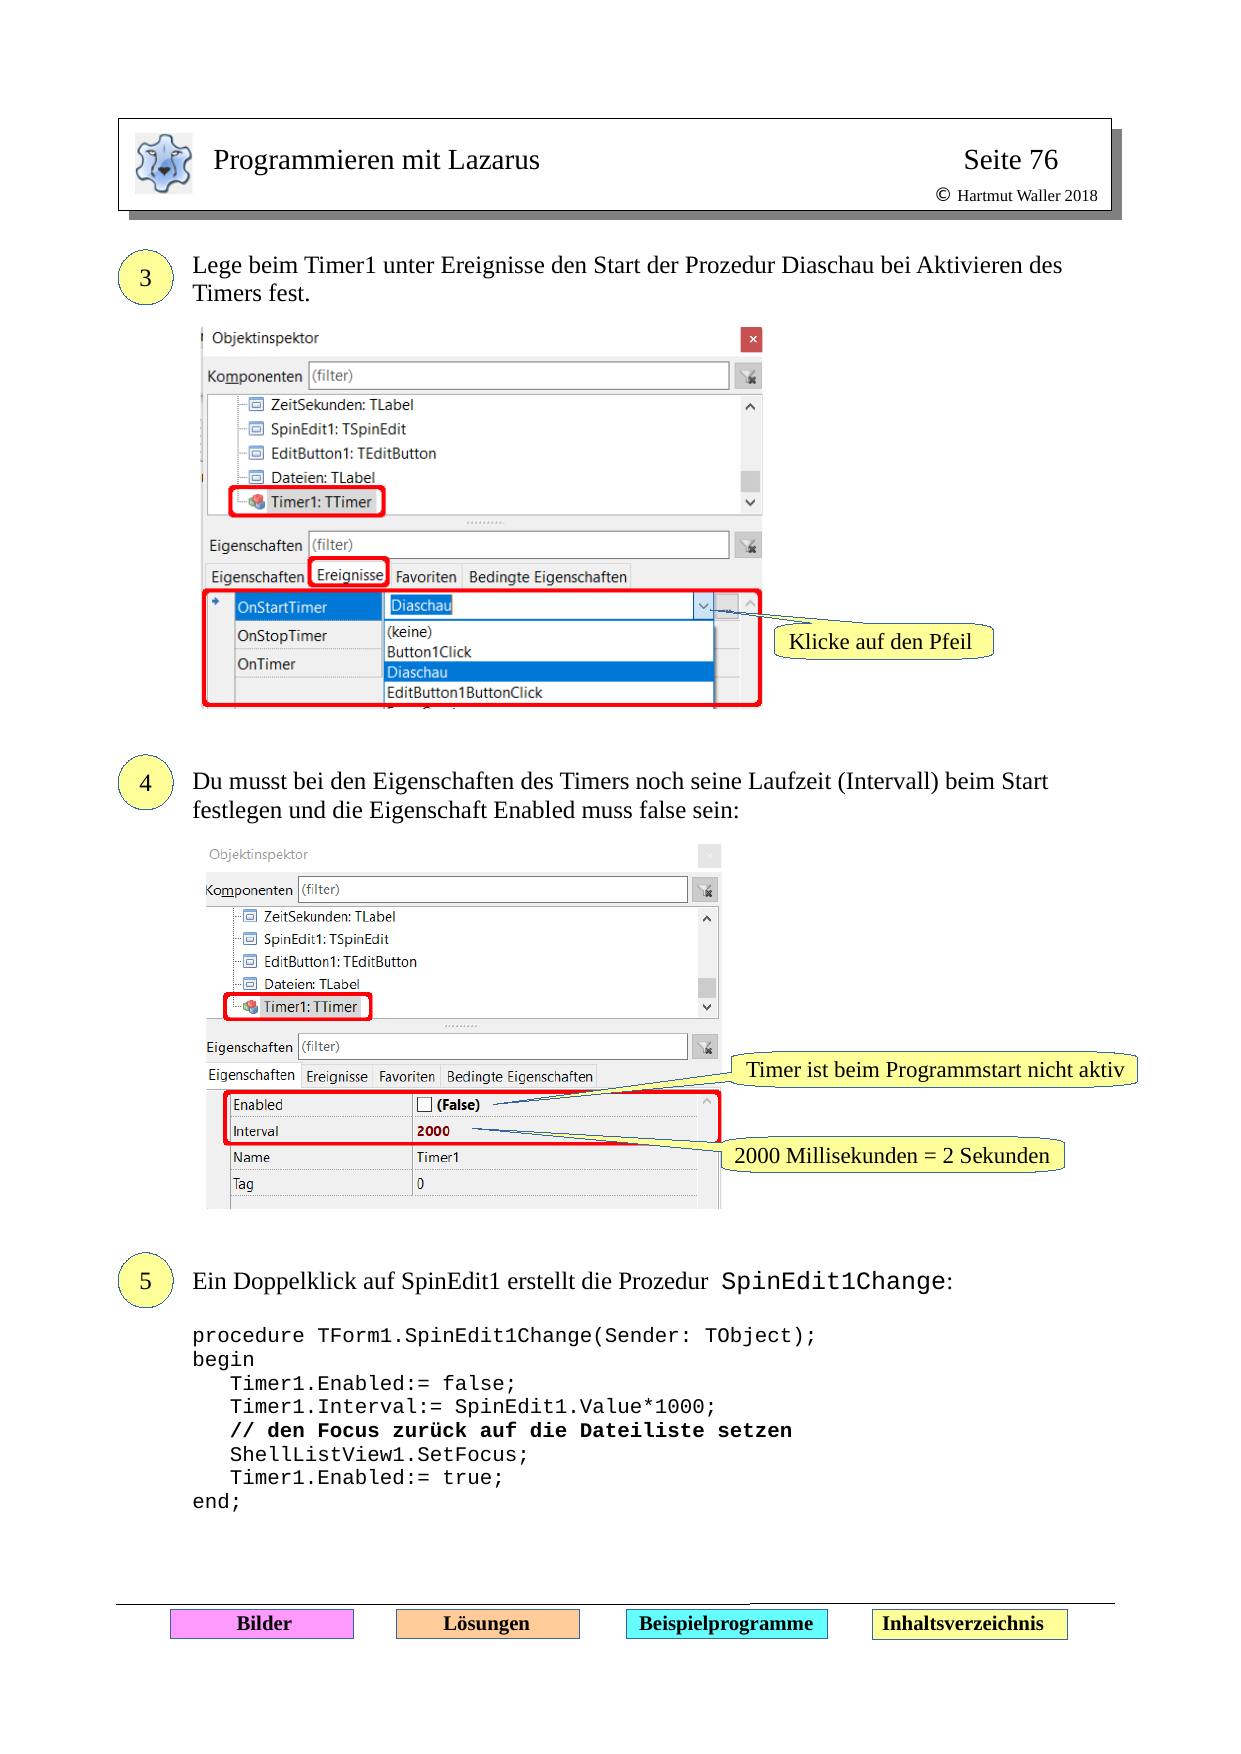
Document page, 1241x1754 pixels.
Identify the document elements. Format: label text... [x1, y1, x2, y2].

text // den Focus zurück auf die Dateiliste setzen [118, 1420, 1122, 1443]
picture [200, 326, 763, 709]
text ShellListView1.SetFocus; [118, 1443, 1122, 1467]
text Timer1.Enabled:= false; [118, 1373, 1122, 1396]
text begin [118, 1349, 1122, 1373]
text Lege beim Timer1 unter Ereignisse den Start der Prozedur Diaschau bei Aktivieren des Timers fest. [118, 250, 1122, 307]
text end; [118, 1491, 1122, 1514]
text Timer1.Enabled:= true; [118, 1467, 1122, 1491]
picture [206, 842, 722, 1209]
picture [135, 133, 193, 194]
text Du musst bei den Eigenschaften des Timers noch seine Laufzeit (Intervall) beim Start festlegen und die Eigenschaft Enabled muss false sein: [118, 766, 1122, 824]
text Ein Doppelklick auf SpinEdit1 erstellt die Prozedur SpinEdit1Change: [169, 1266, 1122, 1297]
text procedure TForm1.SpinEdit1Change(Sender: TObject); [118, 1325, 1122, 1349]
text Timer1.Interval:= SpinEdit1.Value*1000; [118, 1396, 1122, 1420]
